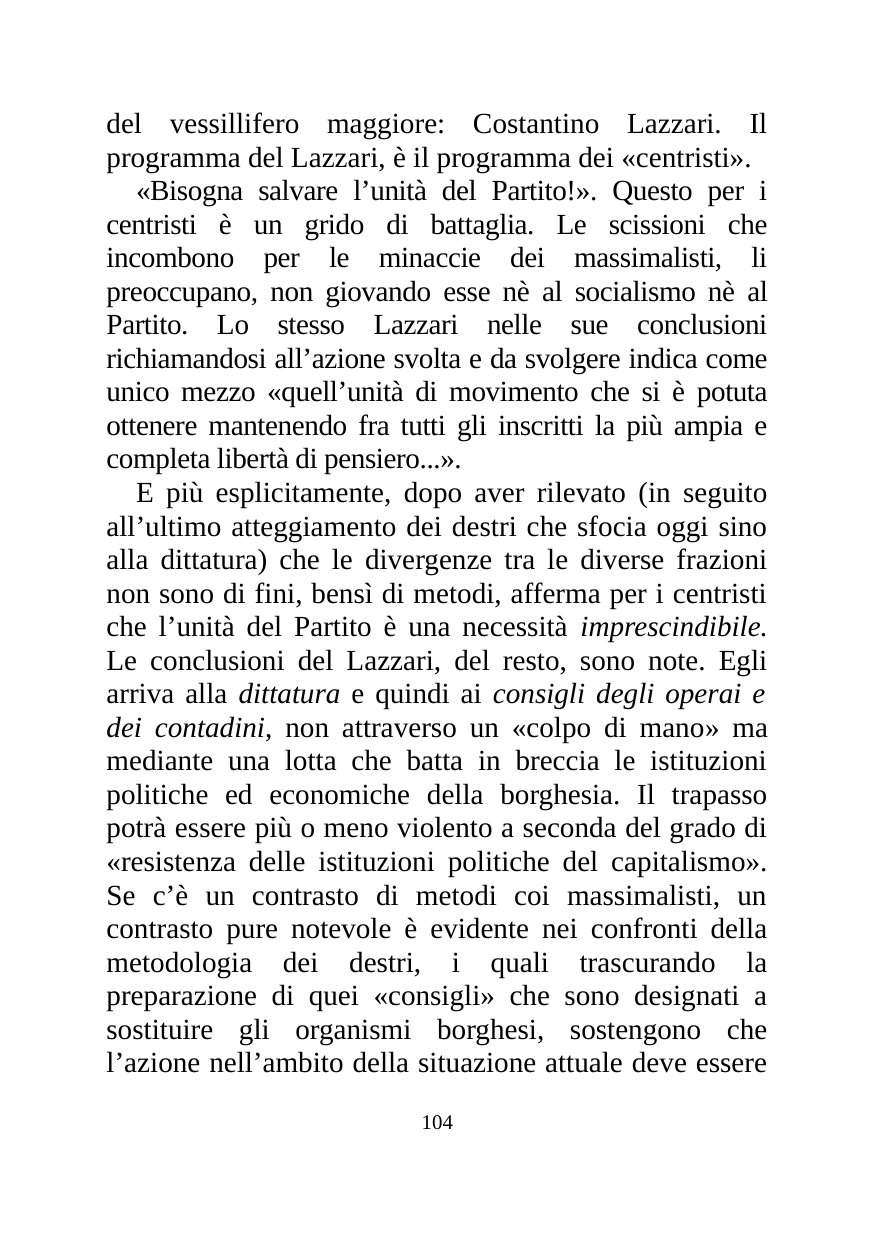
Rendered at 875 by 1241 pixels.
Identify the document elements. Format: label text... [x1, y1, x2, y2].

text E più esplicitamente, dopo aver rilevato (in seguito all’ultimo atteggiamento dei destri che sfocia oggi sino alla dittatura) che le divergenze tra le diverse frazioni non sono di fini, bensì di metodi, afferma per i centristi che l’unità del Partito è una necessità imprescindibile. Le conclusioni del Lazzari, del resto, sono note. Egli arriva alla dittatura e quindi ai consigli degli operai e dei contadini, non attraverso un «colpo di mano» ma mediante una lotta che batta in breccia le istituzioni politiche ed economiche della borghesia. Il trapasso potrà essere più o meno violento a seconda del grado di «resistenza delle istituzioni politiche del capitalismo». Se c’è un contrasto di metodi coi massimalisti, un contrasto pure notevole è evidente nei confronti della metodologia dei destri, i quali trascurando la preparazione di quei «consigli» che sono designati a sostituire gli organismi borghesi, sostengono che l’azione nell’ambito della situazione attuale deve essere [106, 475, 768, 1079]
text «Bisogna salvare l’unità del Partito!». Questo per i centristi è un grido di battaglia. Le scissioni che incombono per le minaccie dei massimalisti, li preoccupano, non giovando esse nè al socialismo nè al Partito. Lo stesso Lazzari nelle sue conclusioni richiamandosi all’azione svolta e da svolgere indica come unico mezzo «quell’unità di movimento che si è potuta ottenere mantenendo fra tutti gli inscritti la più ampia e completa libertà di pensiero...». [106, 173, 768, 475]
text del vessillifero maggiore: Costantino Lazzari. Il programma del Lazzari, è il programma dei «centristi». [106, 106, 768, 173]
